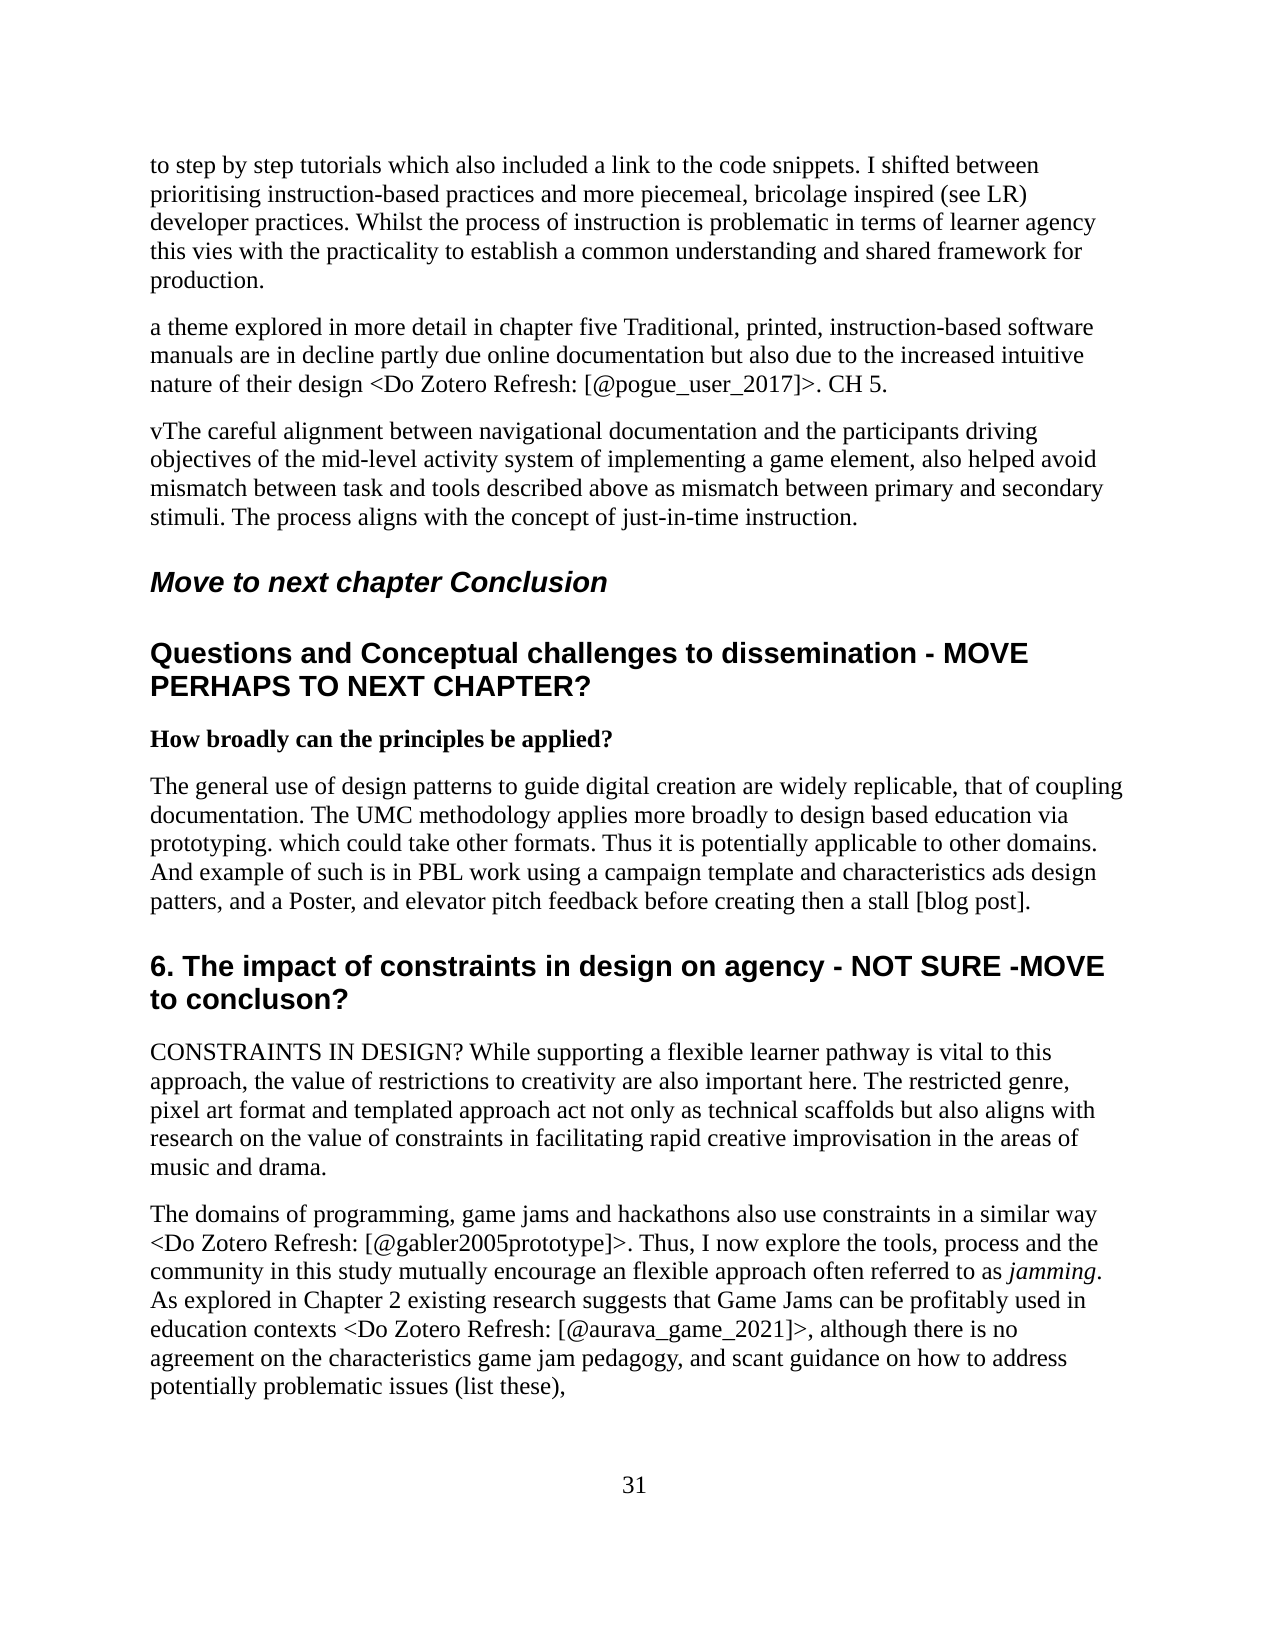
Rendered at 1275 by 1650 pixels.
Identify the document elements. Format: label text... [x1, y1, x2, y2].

subtitle Questions and Conceptual challenges to dissemination - MOVE PERHAPS TO NEXT CHAPTER? [150, 636, 1125, 703]
text to step by step tutorials which also included a link to the code snippets. I shifted between prioritising instruction-based practices and more piecemeal, bricolage inspired (see LR) developer practices. Whilst the process of instruction is problematic in terms of learner agency this vies with the practicality to establish a common understanding and shared framework for production. [150, 150, 1125, 294]
text CONSTRAINTS IN DESIGN? While supporting a flexible learner pathway is vital to this approach, the value of restrictions to creativity are also important here. The restricted genre, pixel art format and templated approach act not only as technical scaffolds but also aligns with research on the value of constraints in facilitating rapid creative improvisation in the areas of music and drama. [150, 1037, 1125, 1181]
subtitle Move to next chapter Conclusion [150, 565, 1125, 598]
text vThe careful alignment between navigational documentation and the participants driving objectives of the mid-level activity system of implementing a game element, also helped avoid mismatch between task and tools described above as mismatch between primary and secondary stimuli. The process aligns with the concept of just-in-time instruction. [150, 416, 1125, 531]
text The domains of programming, game jams and hackathons also use constraints in a similar way <Do Zotero Refresh: [@gabler2005prototype]>. Thus, I now explore the tools, process and the community in this study mutually encourage an flexible approach often referred to as jamming. As explored in Chapter 2 existing research suggests that Game Jams can be profitably used in education contexts <Do Zotero Refresh: [@aurava_game_2021]>, although there is no agreement on the characteristics game jam pedagogy, and scant guidance on how to address potentially problematic issues (list these), [150, 1199, 1125, 1400]
subtitle 6. The impact of constraints in design on agency - NOT SURE -MOVE to concluson? [150, 949, 1125, 1016]
text a theme explored in more detail in chapter five Traditional, printed, instruction-based software manuals are in decline partly due online documentation but also due to the increased intuitive nature of their design <Do Zotero Refresh: [@pogue_user_2017]>. CH 5. [150, 312, 1125, 398]
text How broadly can the principles be applied? [150, 724, 1125, 753]
text The general use of design patterns to guide digital creation are widely replicable, that of coupling documentation. The UMC methodology applies more broadly to design based education via prototyping. which could take other formats. Thus it is potentially applicable to other domains. And example of such is in PBL work using a campaign template and characteristics ads design patters, and a Poster, and elevator pitch feedback before creating then a stall [blog post]. [150, 771, 1125, 915]
